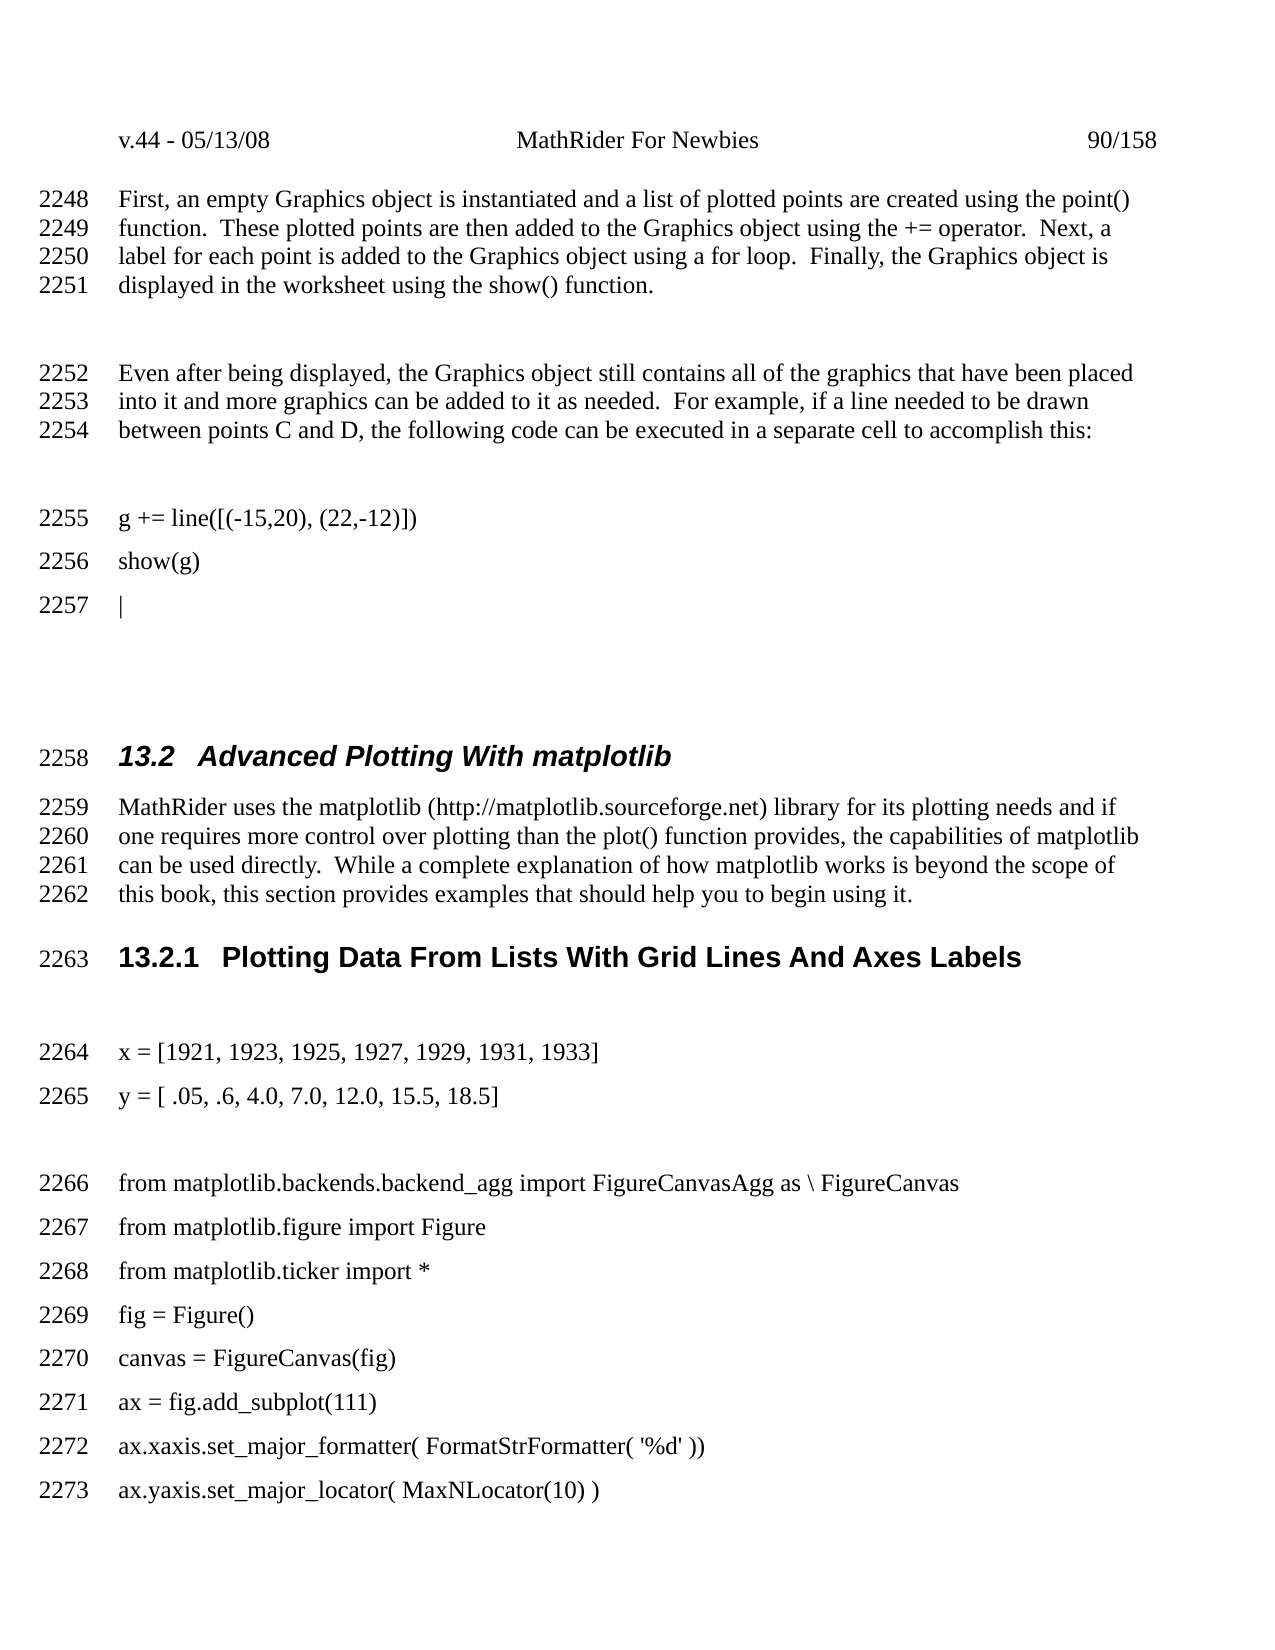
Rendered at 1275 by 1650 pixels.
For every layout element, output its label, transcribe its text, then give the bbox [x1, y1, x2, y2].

text | [118, 590, 1157, 619]
text canvas = FigureCanvas(fig) [118, 1343, 1157, 1372]
text ax.yaxis.set_major_locator( MaxNLocator(10) ) [118, 1475, 1157, 1503]
text from matplotlib.backends.backend_agg import FigureCanvasAgg as \ FigureCanvas [118, 1168, 1157, 1197]
text ax.xaxis.set_major_formatter( FormatStrFormatter( '%d' )) [118, 1431, 1157, 1460]
text show(g) [118, 546, 1157, 575]
text ax = fig.add_subplot(111) [118, 1387, 1157, 1416]
subtitle Advanced Plotting With matplotlib [118, 739, 1157, 772]
text g += line([(-15,20), (22,-12)]) [118, 503, 1157, 531]
text MathRider uses the matplotlib (http://matplotlib.sourceforge.net) library for its plotting needs and if one requires more control over plotting than the plot() function provides, the capabilities of matplotlib can be used directly. While a complete explanation of how matplotlib works is beyond the scope of this book, this section provides examples that should help you to begin using it. [118, 792, 1157, 907]
text from matplotlib.ticker import * [118, 1256, 1157, 1285]
text from matplotlib.figure import Figure [118, 1212, 1157, 1241]
text x = [1921, 1923, 1925, 1927, 1929, 1931, 1933] [118, 1037, 1157, 1066]
text First, an empty Graphics object is instantiated and a list of plotted points are created using the point() function. These plotted points are then added to the Graphics object using the += operator. Next, a label for each point is added to the Graphics object using a for loop. Finally, the Graphics object is displayed in the worksheet using the show() function. [118, 184, 1157, 299]
text y = [ .05, .6, 4.0, 7.0, 12.0, 15.5, 18.5] [118, 1081, 1157, 1110]
subtitle Plotting Data From Lists With Grid Lines And Axes Labels [118, 940, 1157, 973]
text fig = Figure() [118, 1300, 1157, 1328]
text Even after being displayed, the Graphics object still contains all of the graphics that have been placed into it and more graphics can be added to it as needed. For example, if a line needed to be drawn between points C and D, the following code can be executed in a separate cell to accomplish this: [118, 358, 1157, 444]
